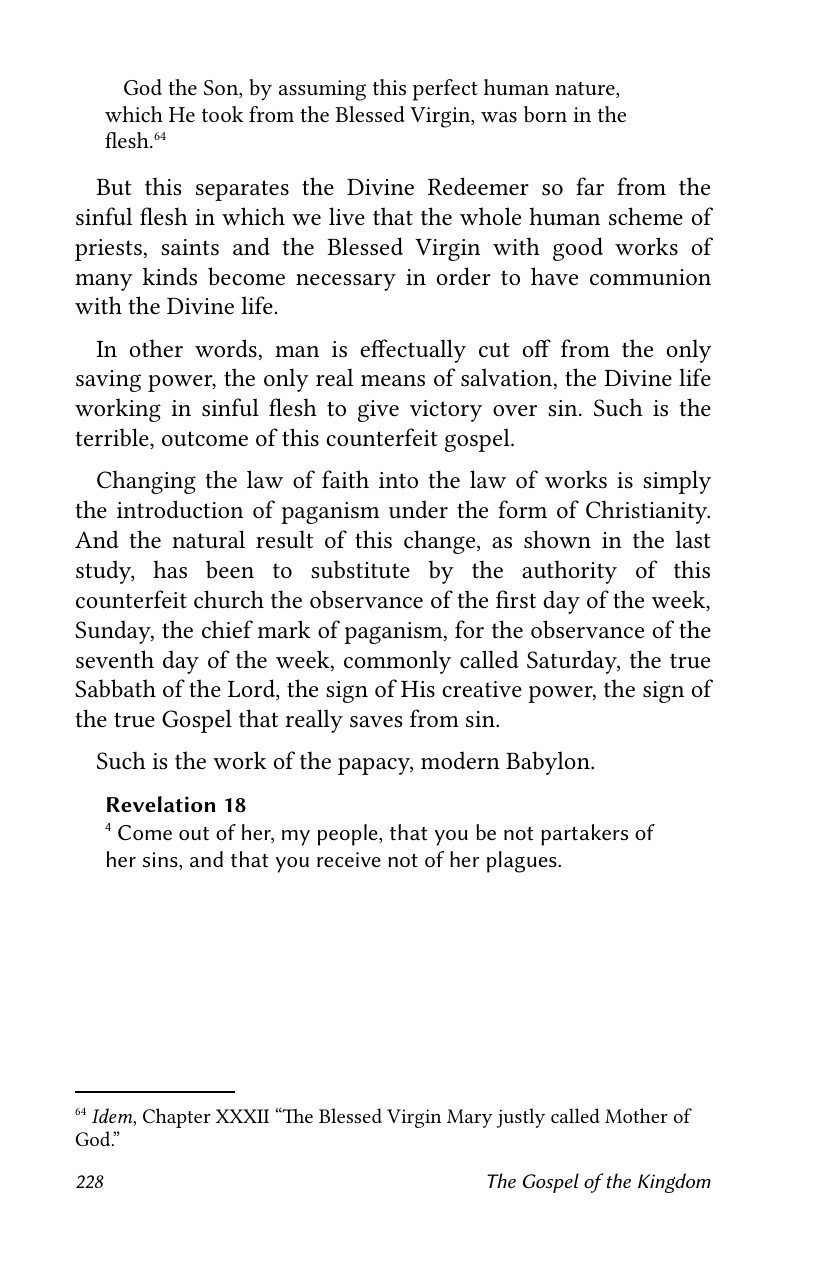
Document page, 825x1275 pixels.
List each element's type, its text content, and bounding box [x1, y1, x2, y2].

text Revelation 18 [105, 792, 712, 818]
text Such is the work of the papacy, modern Babylon. [75, 747, 712, 776]
text In other words, man is effectually cut off from the only saving power, the only real means of salvation, the Divine life working in sinful flesh to give victory over sin. Such is the terrible, outcome of this counterfeit gospel. [75, 334, 712, 453]
text 4 Come out of her, my people, that you be not partakers of her sins, and that you receive not of her plagues. [105, 820, 682, 873]
text But this separates the Divine Redeemer so far from the sinful flesh in which we live that the whole human scheme of priests, saints and the Blessed Virgin with good works of many kinds become necessary in order to have communion with the Divine life. [75, 173, 712, 321]
text Idem, Chapter XXXII “The Blessed Virgin Mary justly called Mother of God.” [75, 1104, 712, 1152]
text Changing the law of faith into the law of works is simply the introduction of paganism under the form of Christianity. And the natural result of this change, as shown in the last study, has been to substitute by the authority of this counterfeit church the observance of the first day of the week, Sunday, the chief mark of paganism, for the observance of the seventh day of the week, commonly called Saturday, the true Sabbath of the Lord, the sign of His creative power, the sign of the true Gospel that really saves from sin. [75, 466, 712, 734]
text God the Son, by assuming this perfect human nature, which He took from the Blessed Virgin, was born in the flesh. [105, 75, 682, 154]
